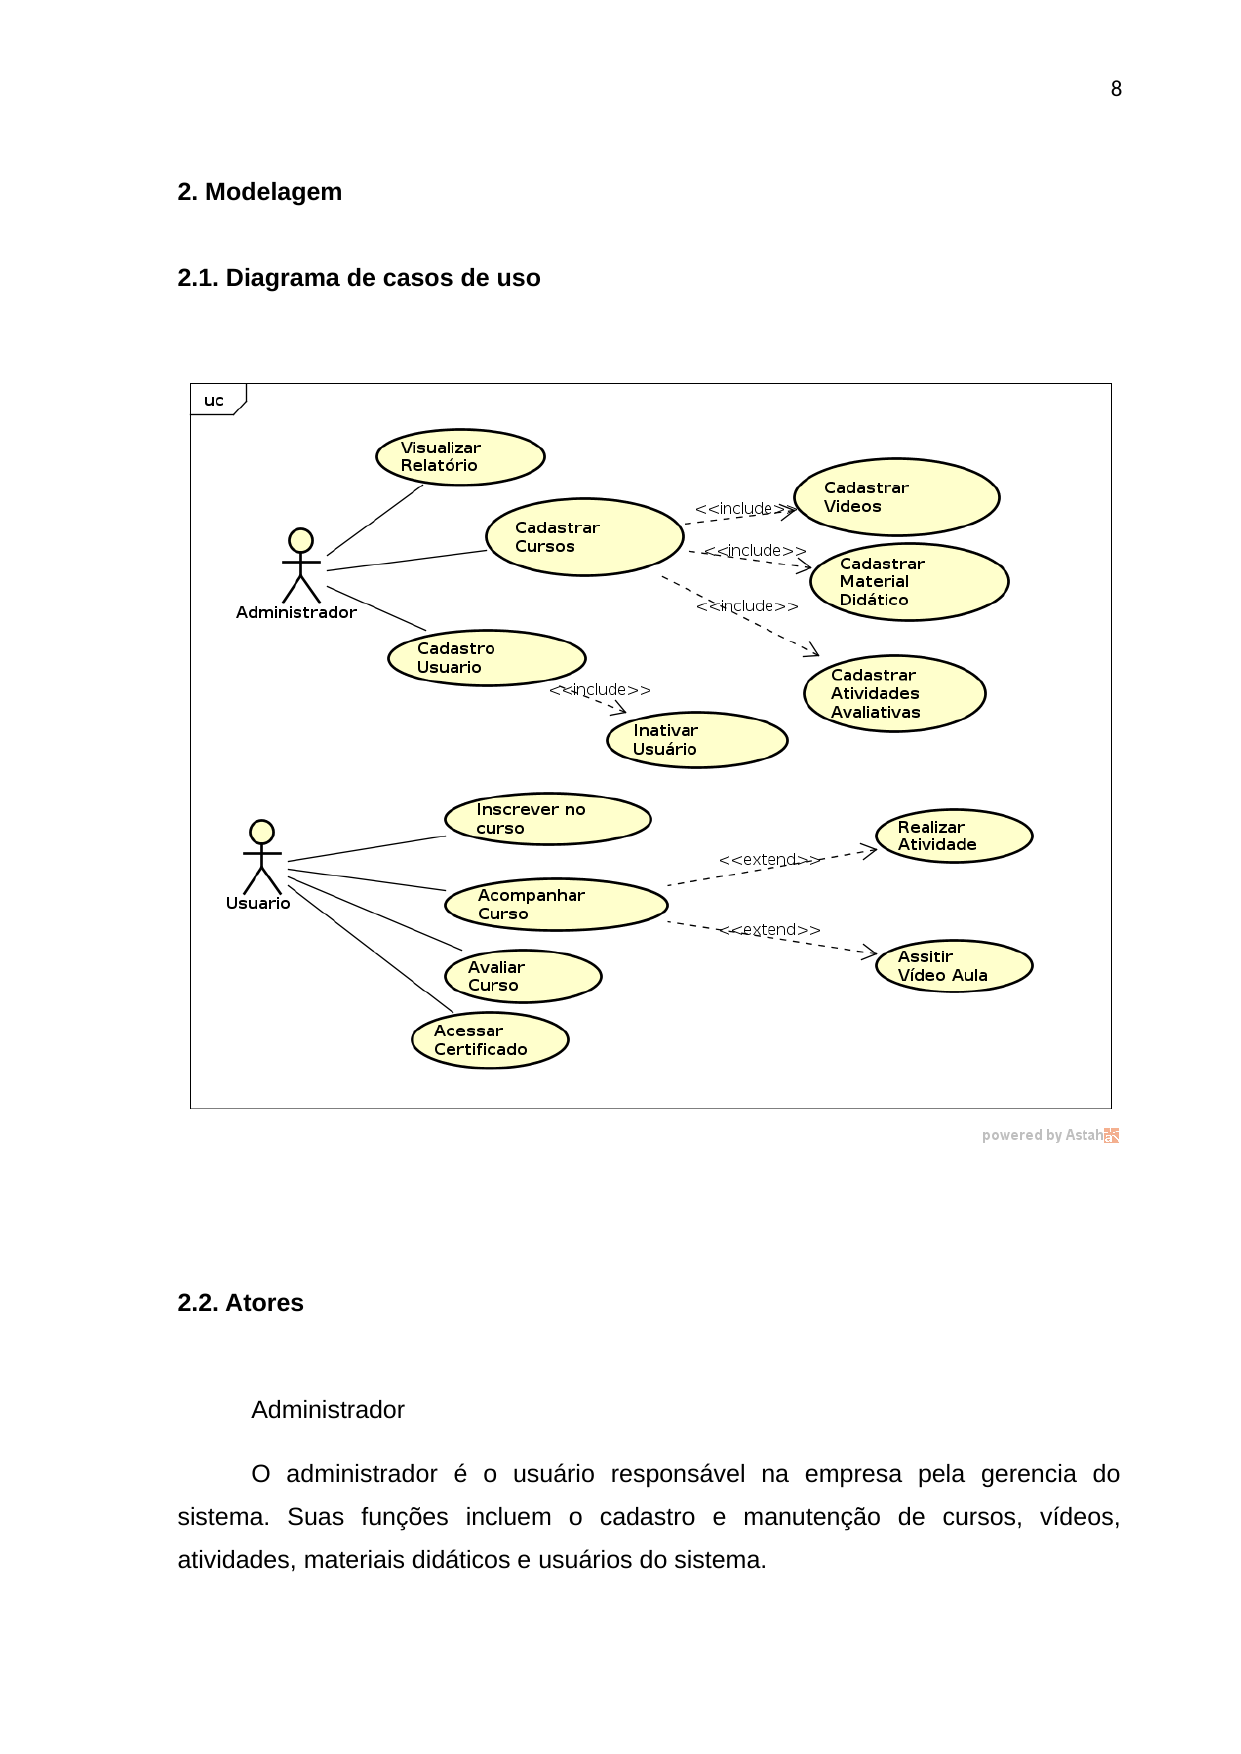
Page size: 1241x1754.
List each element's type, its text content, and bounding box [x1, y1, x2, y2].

subtitle 2.1. Diagrama de casos de uso [177, 263, 1122, 292]
subtitle 2.2. Atores [177, 1287, 1122, 1316]
picture [177, 370, 1123, 1147]
subtitle 2. Modelagem [177, 177, 1122, 206]
text O administrador é o usuário responsável na empresa pela gerencia do sistema. Suas funções incluem o cadastro e manutenção de cursos, vídeos, atividades, materiais didáticos e usuários do sistema. [177, 1458, 1122, 1573]
text Administrador [177, 1394, 1122, 1423]
